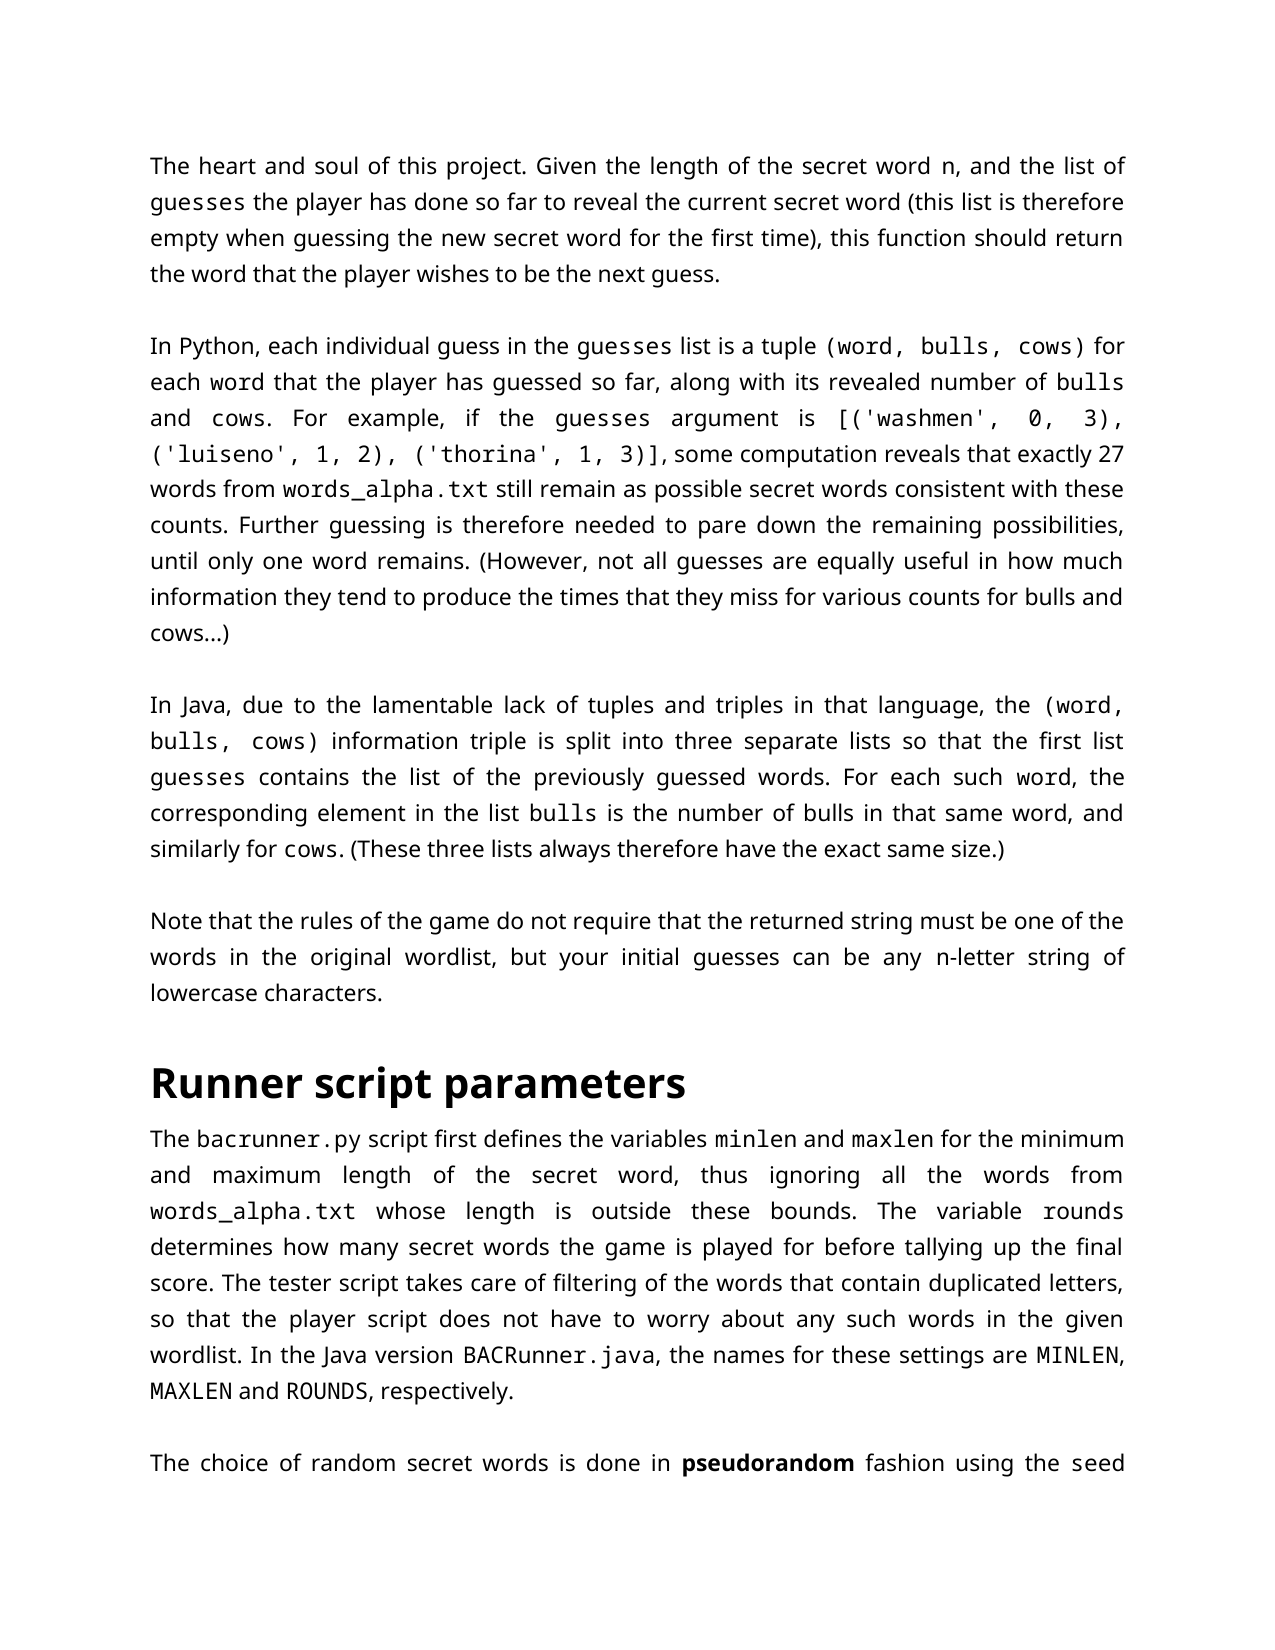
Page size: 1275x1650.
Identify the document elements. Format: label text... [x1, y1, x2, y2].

text In Python, each individual guess in the guesses list is a tuple (word, bulls, cows) for each word that the player has guessed so far, along with its revealed number of bulls and cows. For example, if the guesses argument is [('washmen', 0, 3), ('luiseno', 1, 2), ('thorina', 1, 3)], some computation reveals that exactly 27 words from words_alpha.txt still remain as possible secret words consistent with these counts. Further guessing is therefore needed to pare down the remaining possibilities, until only one word remains. (However, not all guesses are equally useful in how much information they tend to produce the times that they miss for various counts for bulls and cows...) [150, 330, 1125, 648]
text The choice of random secret words is done in pseudorandom fashion using the seed [150, 1447, 1125, 1478]
text The bacrunner.py script first defines the variables minlen and maxlen for the minimum and maximum length of the secret word, thus ignoring all the words from words_alpha.txt whose length is outside these bounds. The variable rounds determines how many secret words the game is played for before tallying up the final score. The tester script takes care of filtering of the words that contain duplicated letters, so that the player script does not have to worry about any such words in the given wordlist. In the Java version BACRunner.java, the names for these settings are MINLEN, MAXLEN and ROUNDS, respectively. [150, 1123, 1125, 1406]
text In Java, due to the lamentable lack of tuples and triples in that language, the (word, bulls, cows) information triple is split into three separate lists so that the first list guesses contains the list of the previously guessed words. For each such word, the corresponding element in the list bulls is the number of bulls in that same word, and similarly for cows. (These three lists always therefore have the exact same size.) [150, 689, 1125, 864]
text The heart and soul of this project. Given the length of the secret word n, and the list of guesses the player has done so far to reveal the current secret word (this list is therefore empty when guessing the new secret word for the first time), this function should return the word that the player wishes to be the next guess. [150, 150, 1125, 289]
subtitle Runner script parameters [150, 1054, 1125, 1111]
text Note that the rules of the game do not require that the returned string must be one of the words in the original wordlist, but your initial guesses can be any n-letter string of lowercase characters. [150, 905, 1125, 1008]
